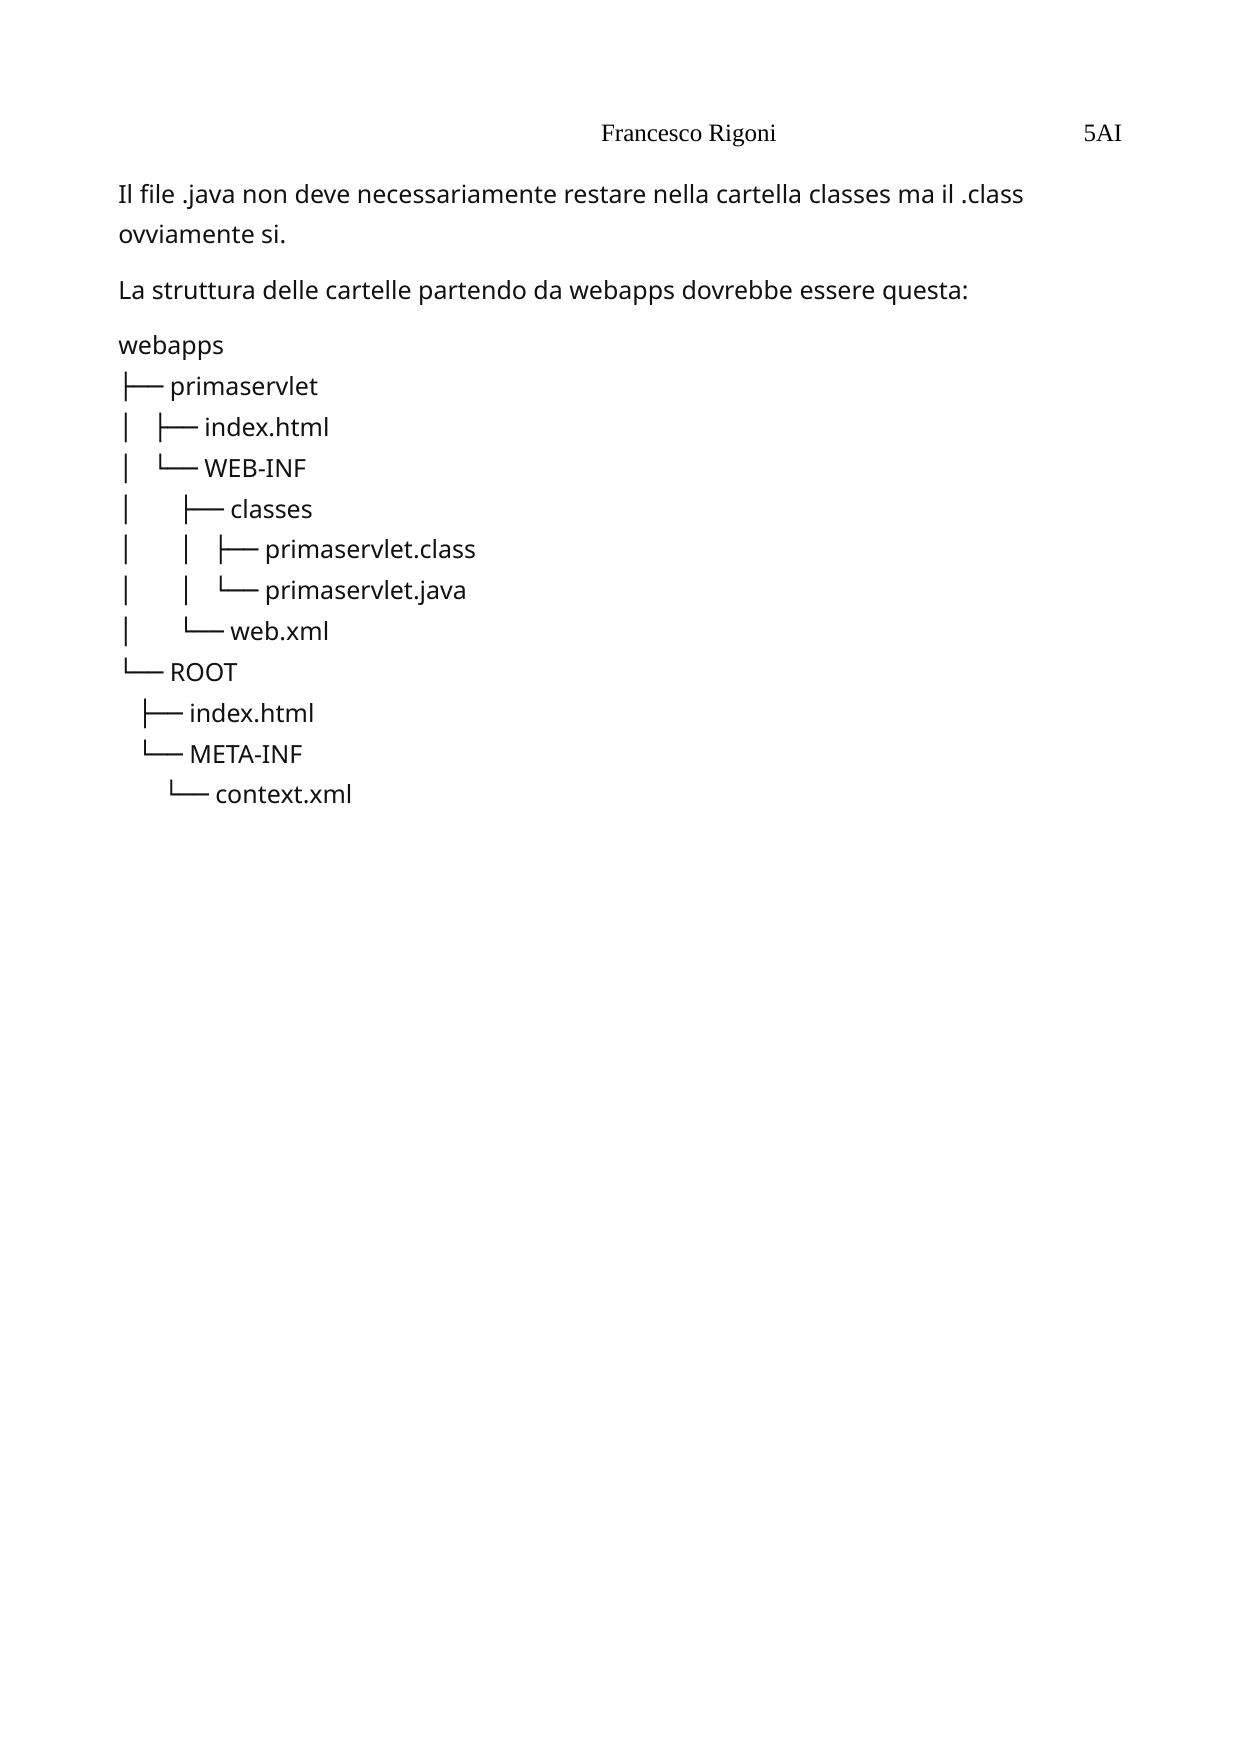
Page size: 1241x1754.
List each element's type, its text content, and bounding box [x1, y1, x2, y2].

text La struttura delle cartelle partendo da webapps dovrebbe essere questa: [118, 273, 1122, 307]
text Il file .java non deve necessariamente restare nella cartella classes ma il .class ovviamente si. [118, 176, 1122, 251]
text webapps ├── primaservlet │ ├── index.html │ └── WEB-INF │ ├── classes │ │ ├── primaservlet.class │ │ └── primaservlet.java │ └── web.xml └── ROOT ├── index.html └── META-INF └── context.xml [118, 328, 1122, 811]
